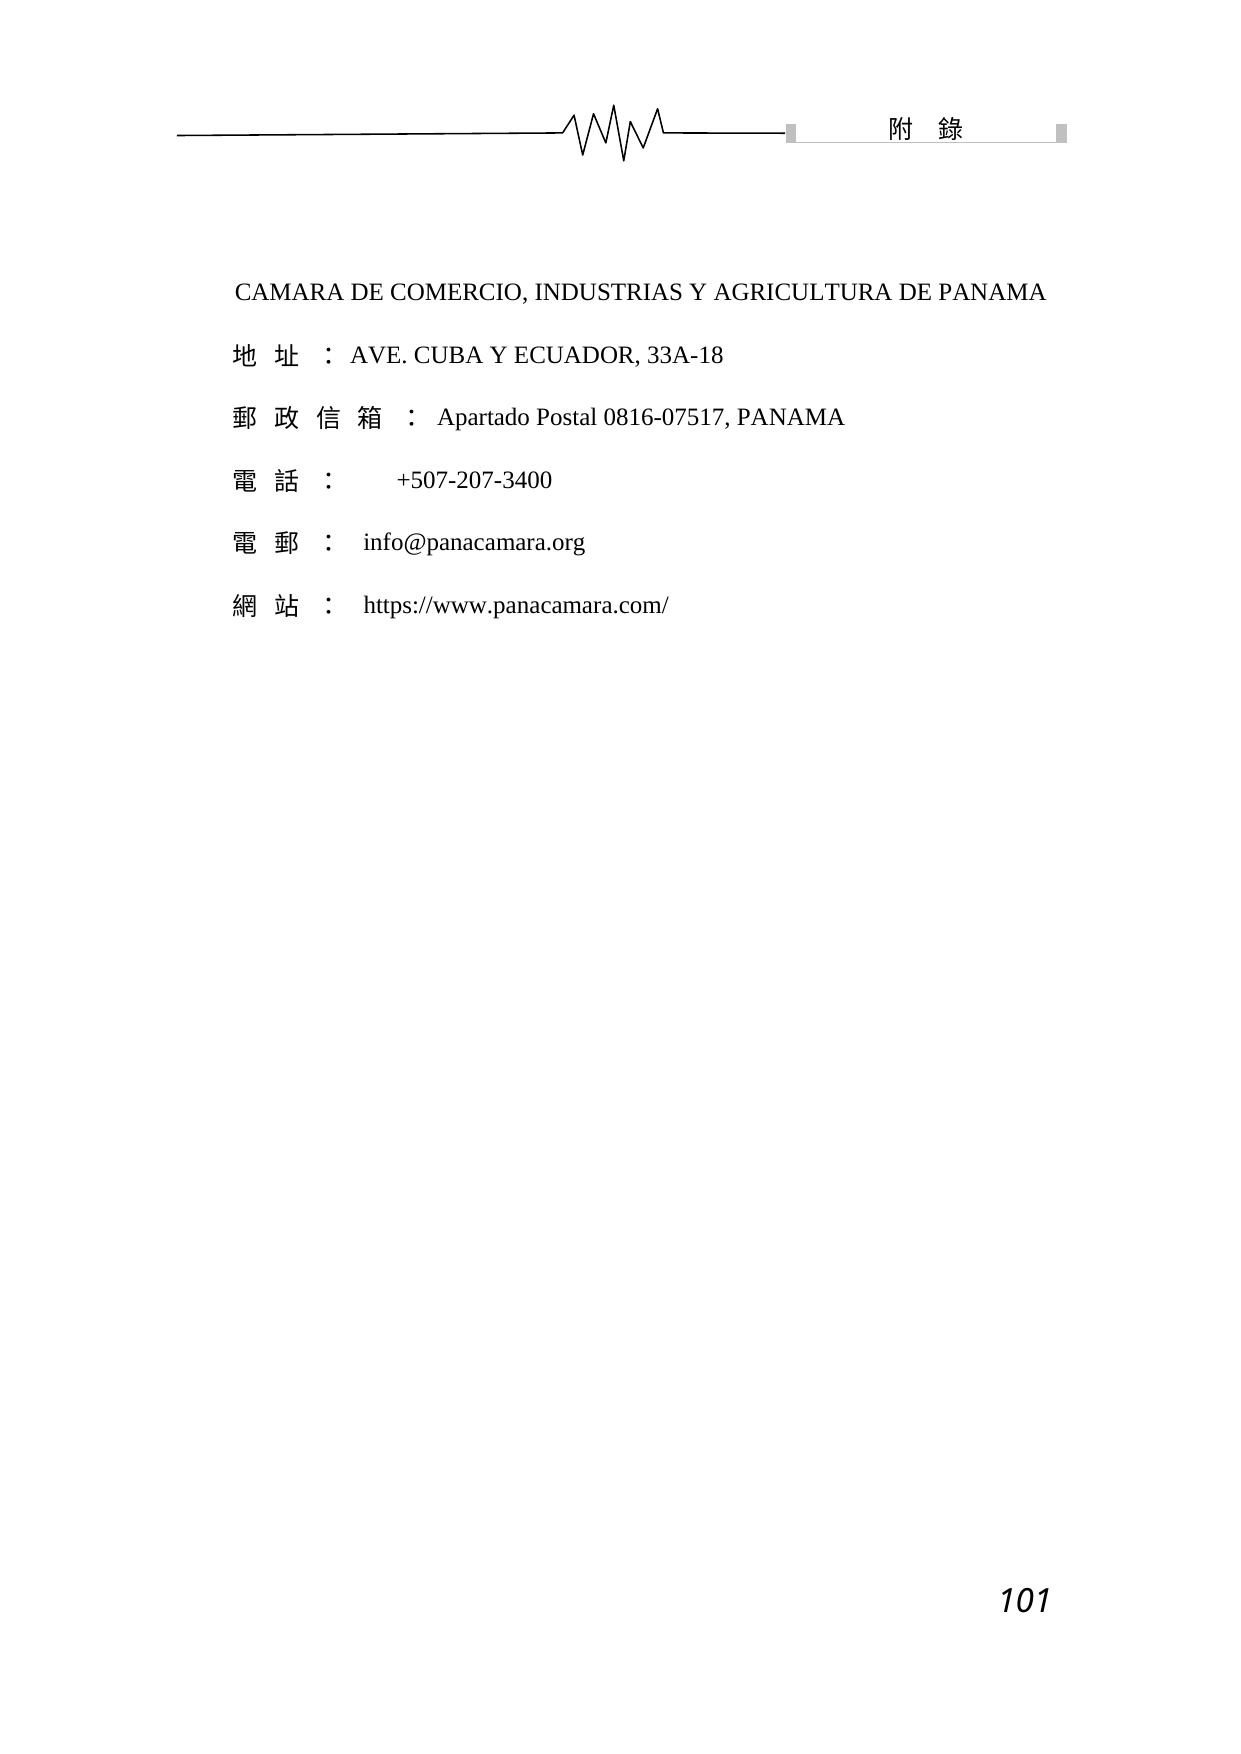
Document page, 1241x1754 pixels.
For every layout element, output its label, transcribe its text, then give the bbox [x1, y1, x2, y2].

text CAMARA DE COMERCIO, INDUSTRIAS Y AGRICULTURA DE PANAMA [207, 250, 1058, 313]
text 郵政信箱：Apartado Postal 0816-07517, PANAMA [207, 375, 1058, 438]
text 電話： +507-207-3400 [207, 438, 1058, 500]
text 網站：https://www.panacamara.com/ [207, 563, 1058, 625]
text 地址：AVE. CUBA Y ECUADOR, 33A-18 [207, 313, 1058, 375]
text 電郵：info@panacamara.org [207, 500, 1058, 563]
